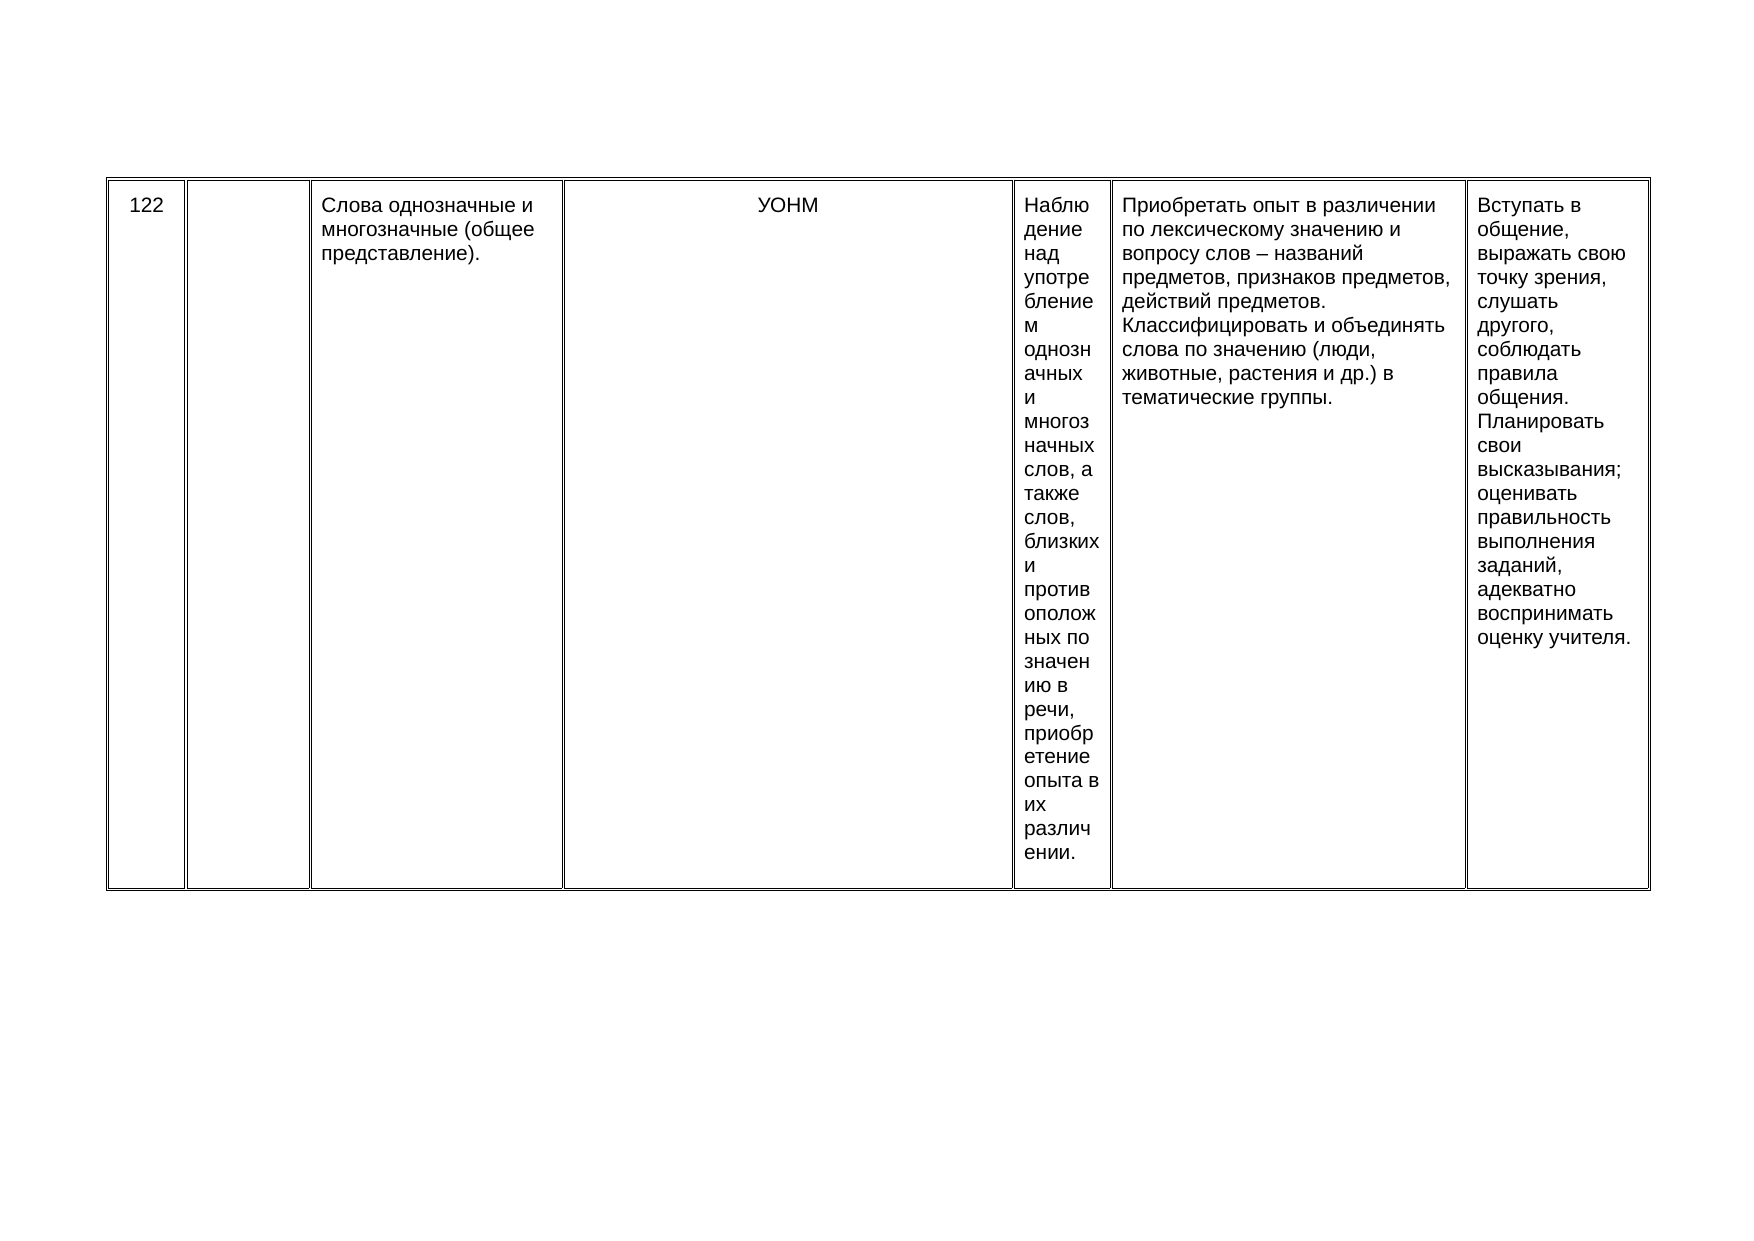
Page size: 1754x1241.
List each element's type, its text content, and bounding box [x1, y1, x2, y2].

table_cell 122 [109, 181, 184, 887]
table_cell [188, 181, 309, 887]
table_cell Наблюдение над употреблением однозначных и многозначных слов, а также слов, близких и противоположных по значению в речи, приобретение опыта в их различении. [1015, 181, 1110, 887]
table_cell Слова однозначные и многозначные (общее представление). [312, 181, 562, 887]
table_cell Вступать в общение, выражать свою точку зрения, слушать другого, соблюдать правила общения. Планировать свои высказывания; оценивать правильность выполнения заданий, адекватно воспринимать оценку учителя. [1468, 181, 1648, 887]
table_cell Приобретать опыт в различении по лексическому значению и вопросу слов – названий предметов, признаков предметов, действий предметов. Классифицировать и объединять слова по значению (люди, животные, растения и др.) в тематические группы. [1113, 181, 1465, 887]
table_cell УОНМ [565, 181, 1012, 887]
